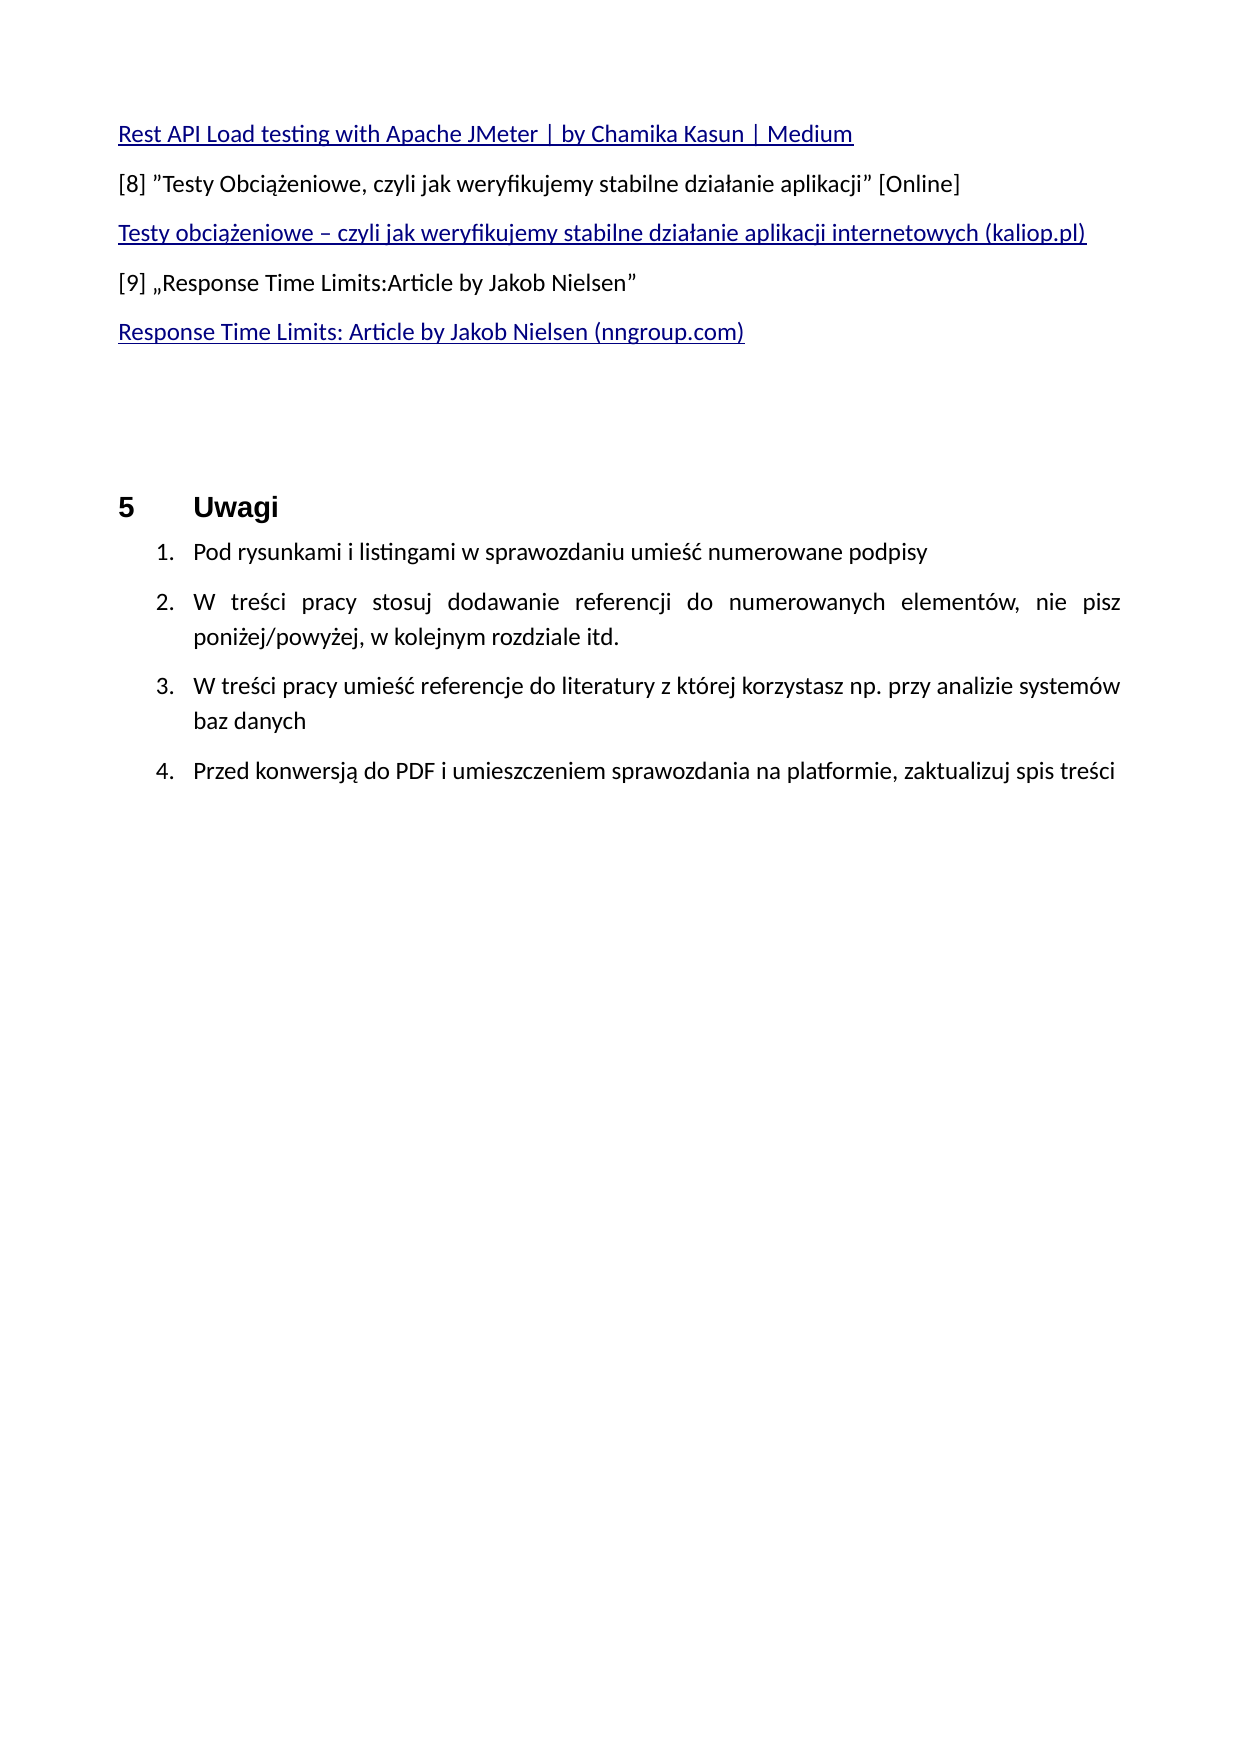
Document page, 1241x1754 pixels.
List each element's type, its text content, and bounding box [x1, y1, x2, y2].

list W treści pracy stosuj dodawanie referencji do numerowanych elementów, nie pisz poniżej/powyżej, w kolejnym rozdziale itd. [156, 586, 1122, 651]
text Rest API Load testing with Apache JMeter | by Chamika Kasun | Medium [118, 118, 1122, 149]
text Response Time Limits: Article by Jakob Nielsen (nngroup.com) [118, 316, 1122, 347]
text [8] ”Testy Obciążeniowe, czyli jak weryfikujemy stabilne działanie aplikacji” [Online] [118, 168, 1122, 198]
subtitle Uwagi [118, 490, 1122, 524]
list Pod rysunkami i listingami w sprawozdaniu umieść numerowane podpisy [156, 536, 1122, 567]
text [9] „Response Time Limits:Article by Jakob Nielsen” [118, 267, 1122, 297]
text Testy obciążeniowe – czyli jak weryfikujemy stabilne działanie aplikacji internetowych (kaliop.pl) [118, 217, 1122, 248]
list W treści pracy umieść referencje do literatury z której korzystasz np. przy analizie systemów baz danych [156, 670, 1122, 736]
list Przed konwersją do PDF i umieszczeniem sprawozdania na platformie, zaktualizuj spis treści [156, 755, 1122, 786]
